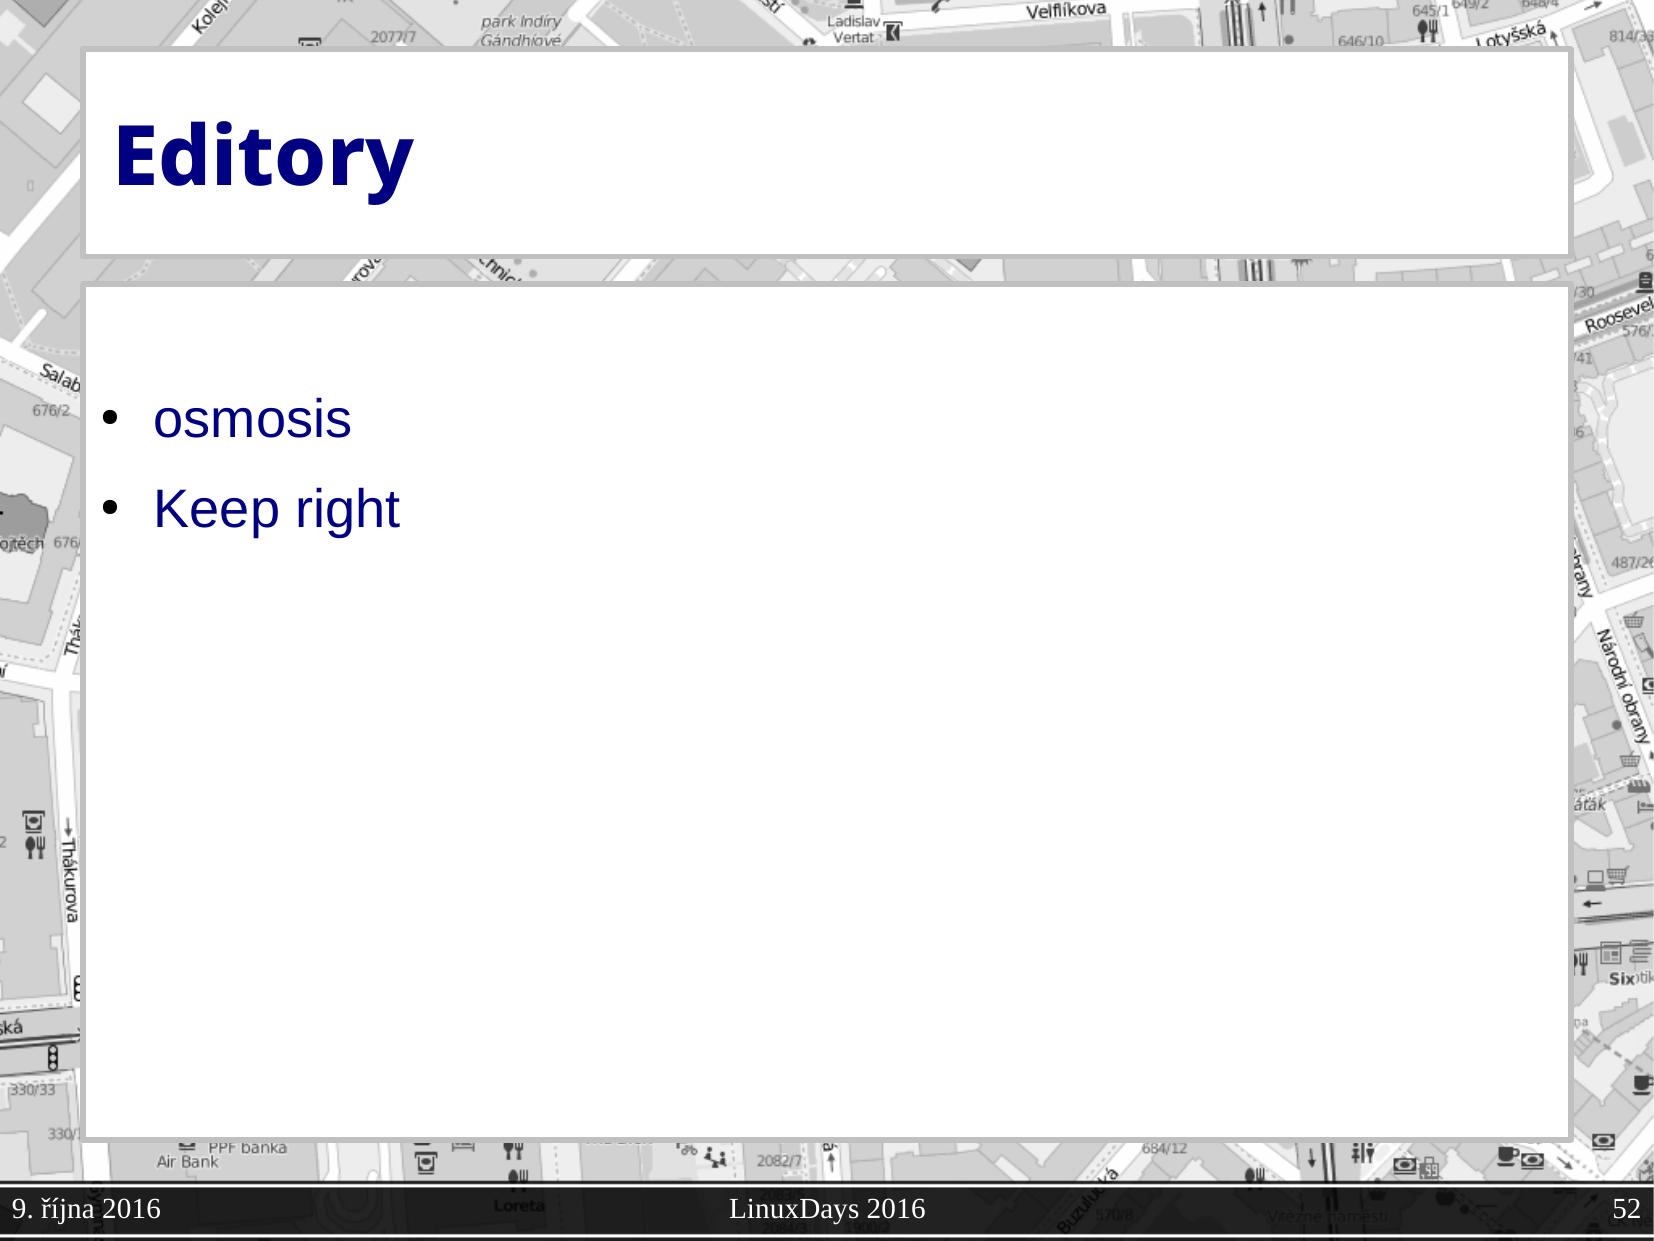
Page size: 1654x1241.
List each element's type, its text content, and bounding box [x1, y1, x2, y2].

picture [0, 0, 1654, 1241]
title Editory [82, 49, 1571, 257]
list osmosis Keep right [82, 284, 1571, 1140]
